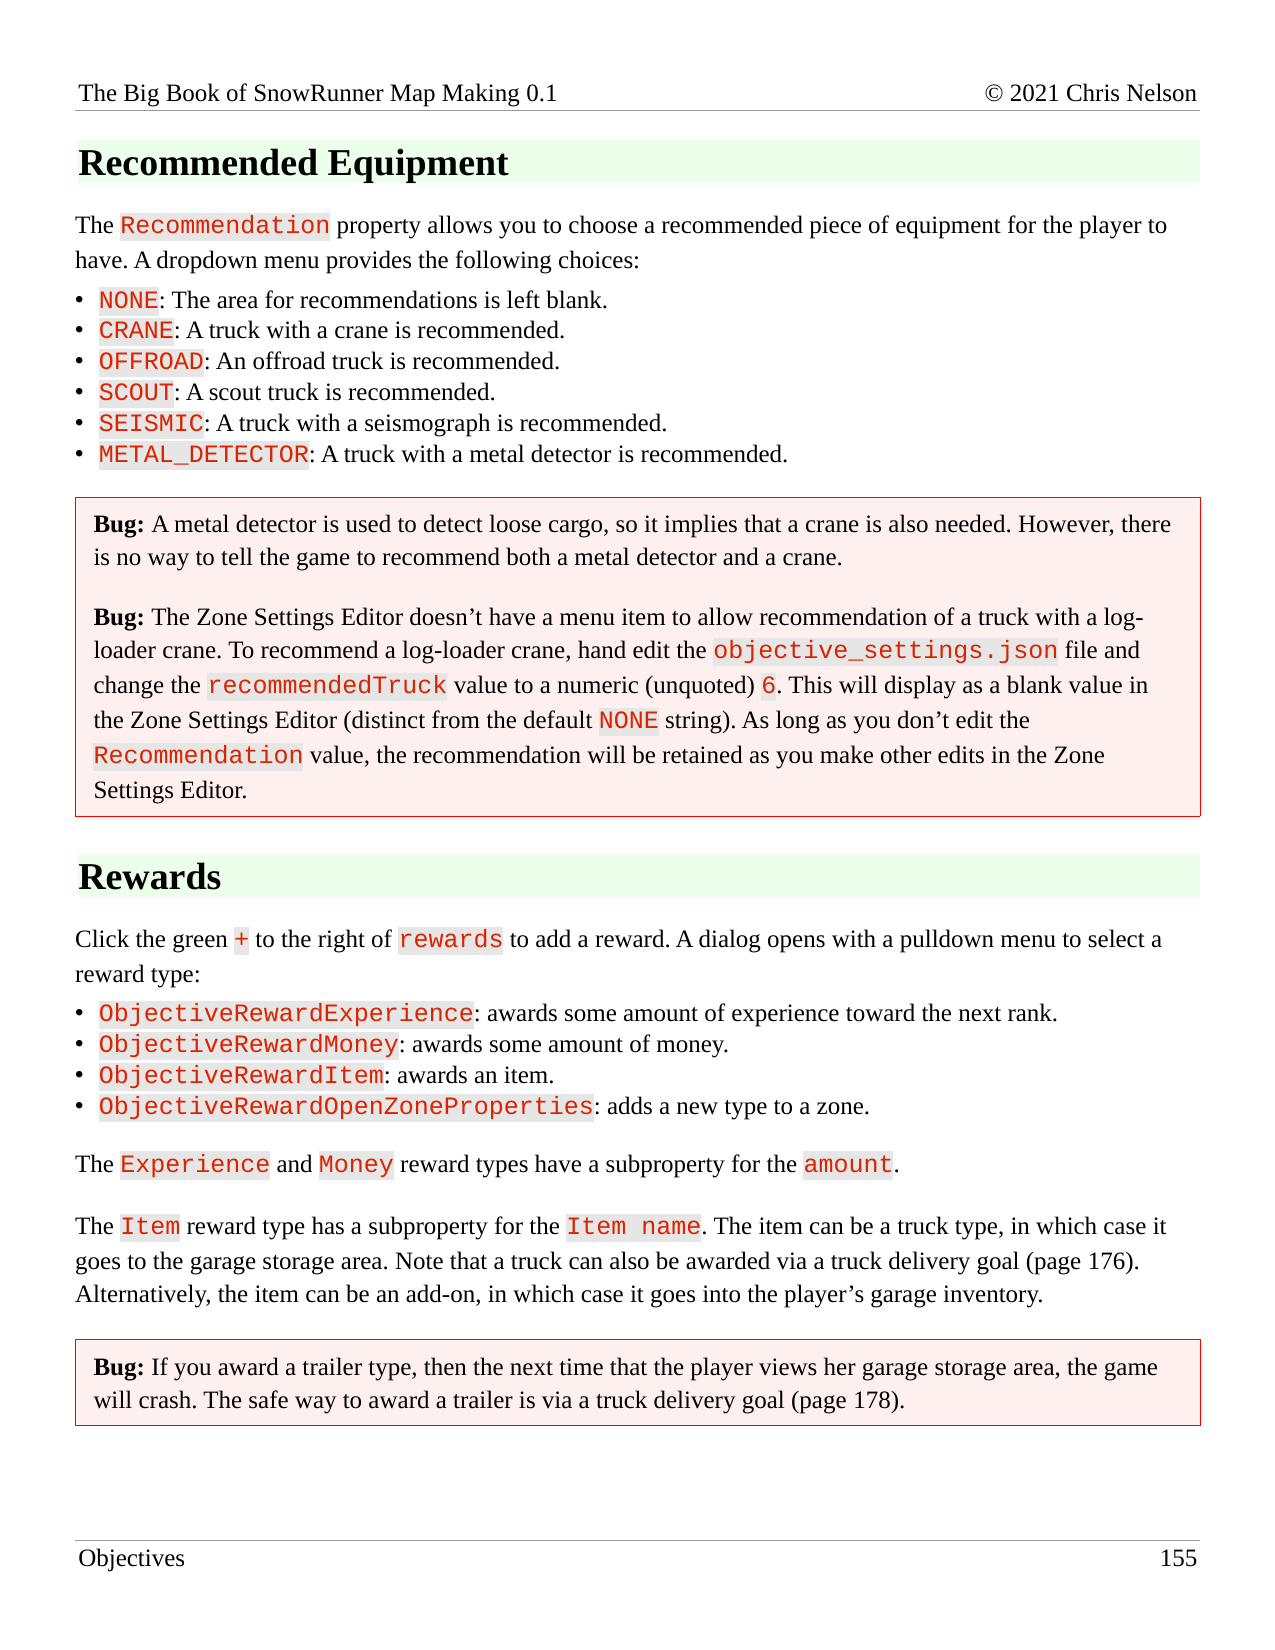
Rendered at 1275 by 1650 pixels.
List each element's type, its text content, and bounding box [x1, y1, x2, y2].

subtitle Click the green + to the right of rewards to add a reward. A dialog opens with a pulldown menu to select a reward type: [75, 924, 1200, 988]
list ObjectiveRewardOpenZoneProperties: adds a new type to a zone. [75, 1091, 1200, 1122]
list ObjectiveRewardMoney: awards some amount of money. [75, 1029, 1200, 1060]
list A metal detector is used to detect loose cargo, so it implies that a crane is also needed. However, there is no way to tell the game to recommend both a metal detector and a crane. [76, 498, 1200, 571]
text The Item reward type has a subproperty for the Item name. The item can be a truck type, in which case it goes to the garage storage area. Note that a truck can also be awarded via a truck delivery goal (page 176). Alternatively, the item can be an add-on, in which case it goes into the player’s garage inventory. [75, 1211, 1200, 1308]
list SEISMIC: A truck with a seismograph is recommended. [75, 408, 1200, 439]
list METAL_DETECTOR: A truck with a metal detector is recommended. [75, 439, 1200, 470]
list The Zone Settings Editor doesn’t have a menu item to allow recommendation of a truck with a log-loader crane. To recommend a log-loader crane, hand edit the objective_settings.json file and change the recommendedTruck value to a numeric (unquoted) 6. This will display as a blank value in the Zone Settings Editor (distinct from the default NONE string). As long as you don’t edit the Recommendation value, the recommendation will be retained as you make other edits in the Zone Settings Editor. [76, 590, 1200, 816]
list OFFROAD: An offroad truck is recommended. [75, 346, 1200, 377]
list SCOUT: A scout truck is recommended. [75, 377, 1200, 408]
list ObjectiveRewardExperience: awards some amount of experience toward the next rank. [75, 998, 1200, 1029]
text The Experience and Money reward types have a subproperty for the amount. [75, 1149, 1200, 1180]
list NONE: The area for recommendations is left blank. [75, 285, 1200, 316]
subtitle Rewards [78, 854, 1200, 897]
list CRANE: A truck with a crane is recommended. [75, 316, 1200, 346]
list If you award a trailer type, then the next time that the player views her garage storage area, the game will crash. The safe way to award a trailer is via a truck delivery goal (page 178). [76, 1340, 1200, 1425]
subtitle The Recommendation property allows you to choose a recommended piece of equipment for the player to have. A dropdown menu provides the following choices: [75, 211, 1200, 274]
list ObjectiveRewardItem: awards an item. [75, 1060, 1200, 1091]
subtitle Recommended Equipment [78, 140, 1200, 183]
